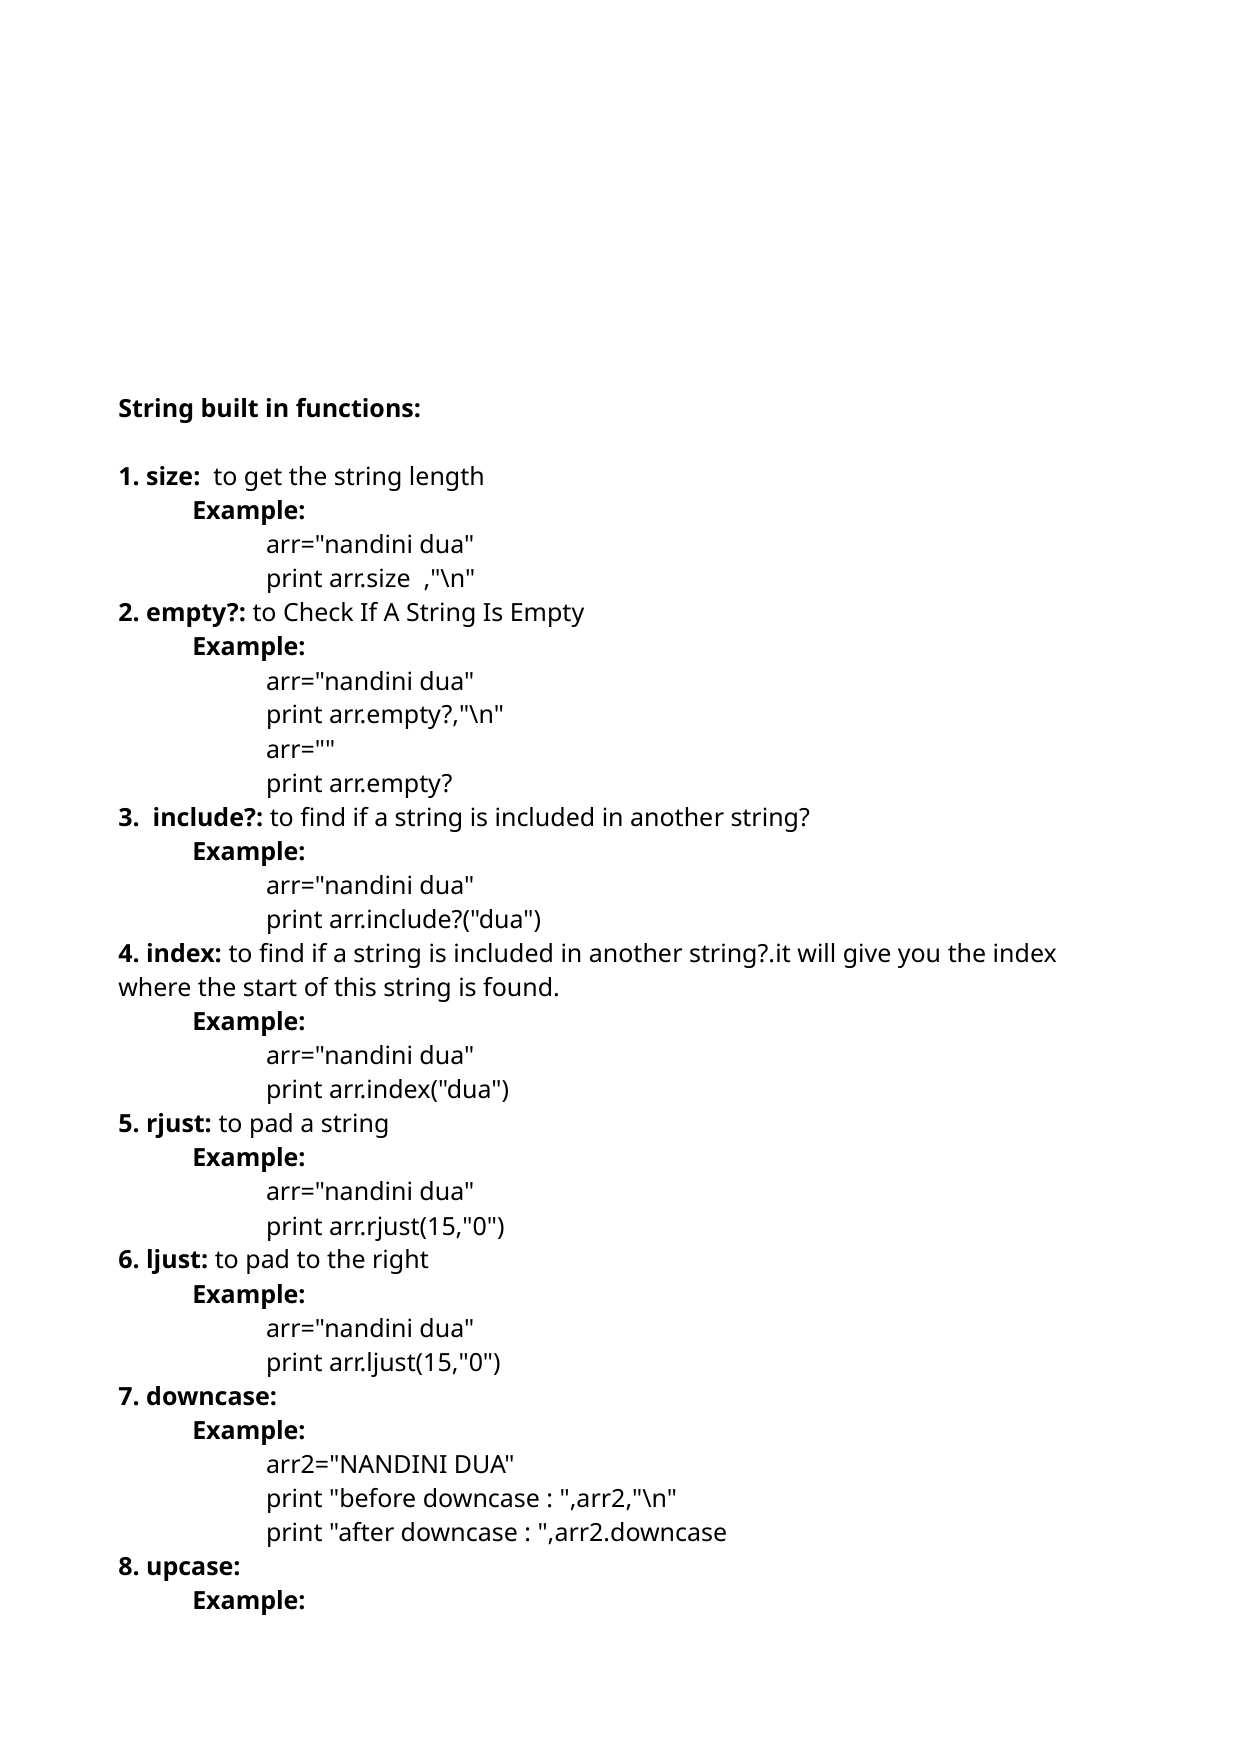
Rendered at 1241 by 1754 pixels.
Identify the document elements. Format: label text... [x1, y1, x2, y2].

text print arr.include?("dua") [118, 902, 1122, 936]
text 7. downcase: [118, 1378, 1122, 1412]
text 1. size: to get the string length [118, 459, 1122, 493]
text 4. index: to find if a string is included in another string?.it will give you the index where the start of this string is found. [118, 936, 1122, 1004]
text Example: [118, 1583, 1122, 1617]
text Example: [118, 629, 1122, 663]
text Example: [118, 1140, 1122, 1174]
text arr="nandini dua" [118, 663, 1122, 697]
text Example: [118, 493, 1122, 527]
text 6. ljust: to pad to the right [118, 1242, 1122, 1276]
text arr2="NANDINI DUA" [118, 1447, 1122, 1481]
text 3. include?: to find if a string is included in another string? [118, 799, 1122, 833]
text 2. empty?: to Check If A String Is Empty [118, 595, 1122, 629]
text print arr.index("dua") [118, 1072, 1122, 1106]
text print arr.rjust(15,"0") [118, 1208, 1122, 1242]
text arr="nandini dua" [118, 527, 1122, 561]
text Example: [118, 1412, 1122, 1447]
text Example: [118, 1276, 1122, 1310]
text 5. rjust: to pad a string [118, 1106, 1122, 1140]
text arr="" [118, 731, 1122, 765]
text print arr.empty?,"\n" [118, 697, 1122, 731]
text arr="nandini dua" [118, 1174, 1122, 1208]
text print "before downcase : ",arr2,"\n" [118, 1481, 1122, 1515]
text print "after downcase : ",arr2.downcase [118, 1515, 1122, 1549]
text arr="nandini dua" [118, 867, 1122, 902]
text print arr.empty? [118, 765, 1122, 799]
text 8. upcase: [118, 1549, 1122, 1583]
text print arr.size ,"\n" [118, 561, 1122, 595]
text print arr.ljust(15,"0") [118, 1344, 1122, 1378]
text Example: [118, 833, 1122, 867]
text String built in functions: [118, 391, 1122, 425]
text arr="nandini dua" [118, 1038, 1122, 1072]
text arr="nandini dua" [118, 1310, 1122, 1344]
text Example: [118, 1004, 1122, 1038]
